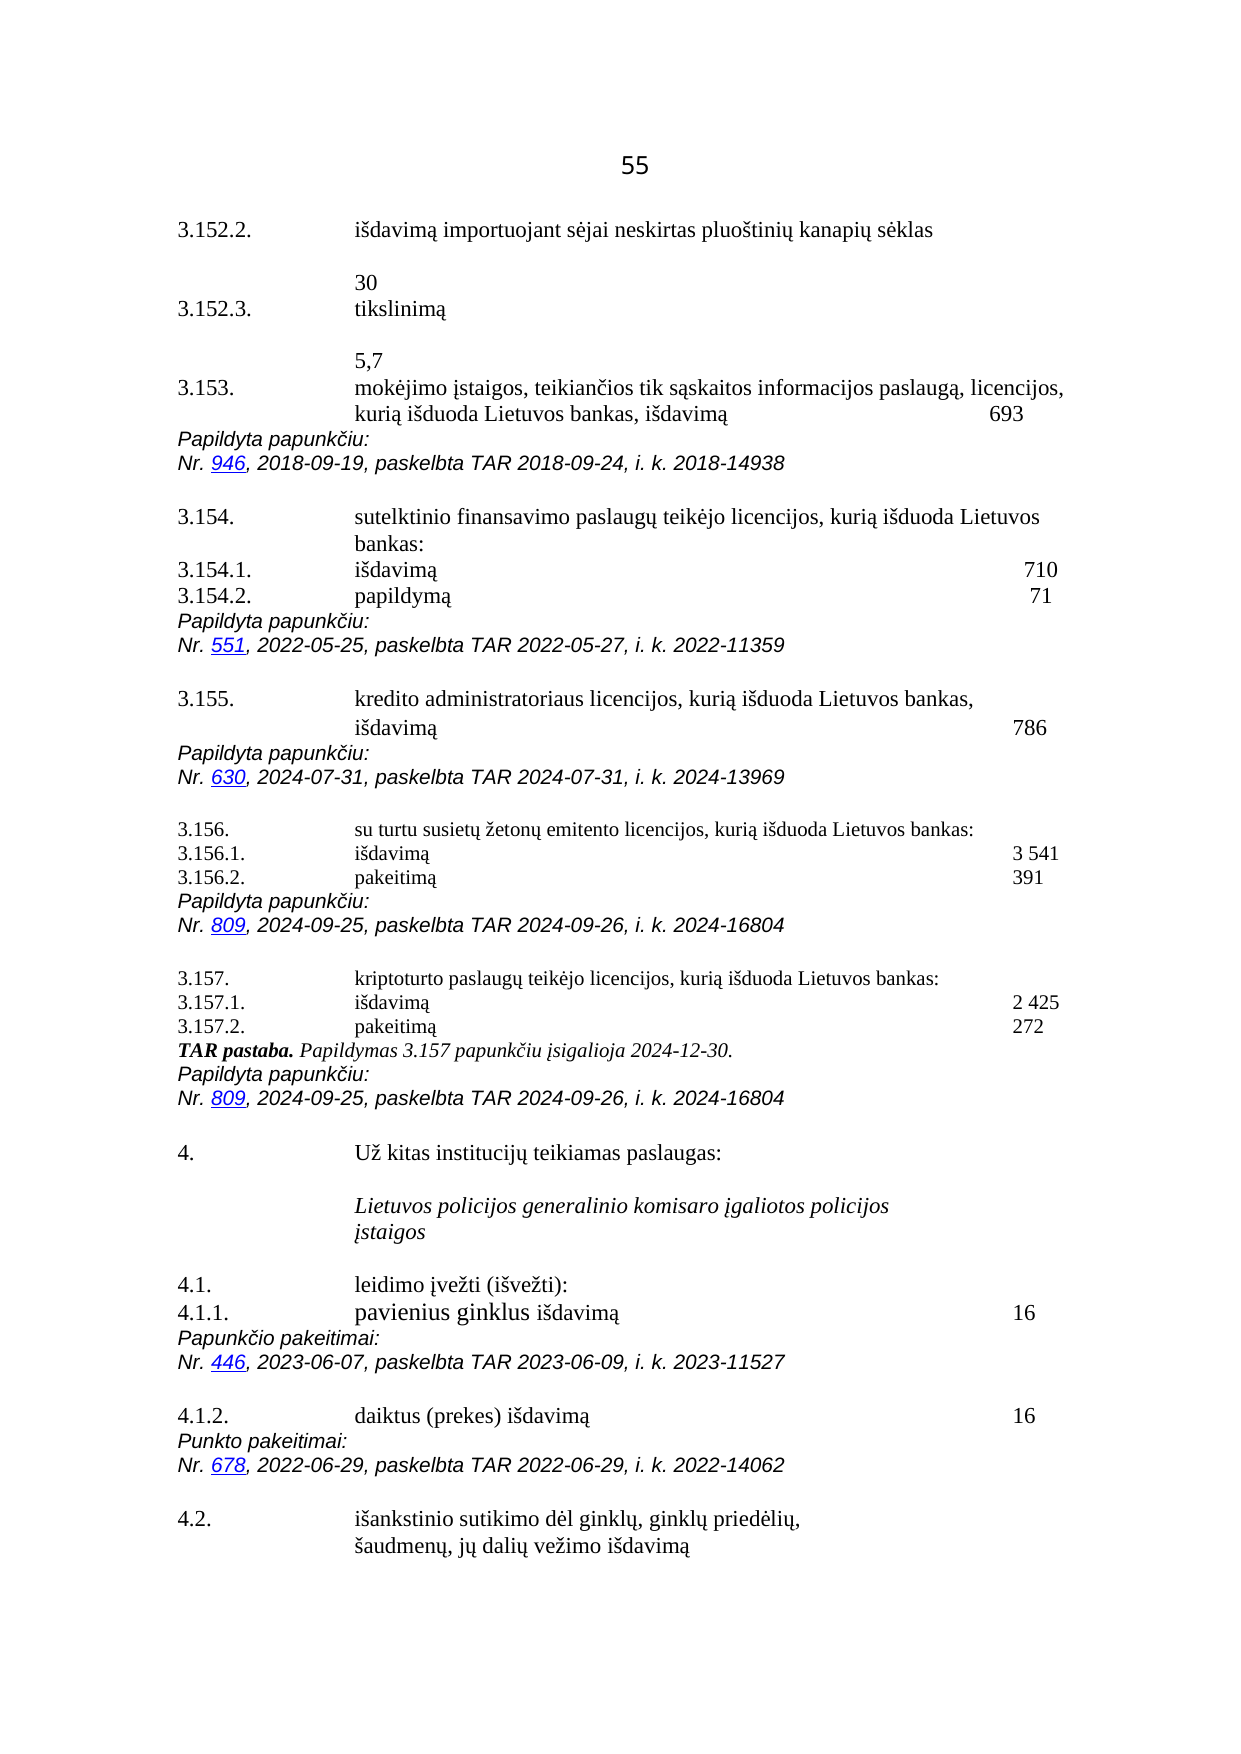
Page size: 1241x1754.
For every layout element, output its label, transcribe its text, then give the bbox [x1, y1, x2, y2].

text Lietuvos policijos generalinio komisaro įgaliotos policijos įstaigos [354, 1192, 945, 1271]
text Nr. 446, 2023-06-07, paskelbta TAR 2023-06-09, i. k. 2023-11527 [177, 1350, 1092, 1374]
text Papunkčio pakeitimai: [177, 1326, 1092, 1350]
text 3.155. kredito administratoriaus licencijos, kurią išduoda Lietuvos bankas, [177, 685, 1092, 712]
text 3.154. sutelktinio finansavimo paslaugų teikėjo licencijos, kurią išduoda Lietuvos bankas: [177, 503, 1092, 556]
text 4. Už kitas institucijų teikiamas paslaugas: [177, 1139, 945, 1192]
text Papildyta papunkčiu: [177, 427, 1092, 451]
text 3.157. kriptoturto paslaugų teikėjo licencijos, kurią išduoda Lietuvos bankas: [177, 966, 1092, 990]
text Nr. 946, 2018-09-19, paskelbta TAR 2018-09-24, i. k. 2018-14938 [177, 451, 1092, 474]
text TAR pastaba. Papildymas 3.157 papunkčiu įsigalioja 2024-12-30. [177, 1038, 1092, 1062]
text 3.154.1. išdavimą 710 [177, 556, 1092, 582]
text 3.156. su turtu susietų žetonų emitento licencijos, kurią išduoda Lietuvos bankas: [177, 817, 1092, 841]
text Papildyta papunkčiu: [177, 609, 1092, 633]
text išdavimą 786 [177, 712, 1092, 741]
text 3.156.2. pakeitimą 391 [177, 865, 1092, 889]
text Nr. 809, 2024-09-25, paskelbta TAR 2024-09-26, i. k. 2024-16804 [177, 913, 1092, 937]
text 3.152.2. išdavimą importuojant sėjai neskirtas pluoštinių kanapių sėklas 30 [177, 216, 945, 295]
text Papildyta papunkčiu: [177, 889, 1092, 913]
text 4.1.2. daiktus (prekes) išdavimą 16 [177, 1402, 1092, 1429]
text 3.154.2. papildymą 71 [177, 582, 1092, 609]
text 3.157.2. pakeitimą 272 [177, 1014, 1092, 1038]
text 3.152.3. tikslinimą 5,7 [177, 295, 945, 374]
text Nr. 551, 2022-05-25, paskelbta TAR 2022-05-27, i. k. 2022-11359 [177, 633, 1092, 657]
text 3.156.1. išdavimą 3 541 [177, 841, 1092, 865]
text Nr. 630, 2024-07-31, paskelbta TAR 2024-07-31, i. k. 2024-13969 [177, 764, 1092, 788]
text Nr. 809, 2024-09-25, paskelbta TAR 2024-09-26, i. k. 2024-16804 [177, 1086, 1092, 1110]
text 3.157.1. išdavimą 2 425 [177, 990, 1092, 1014]
text Papildyta papunkčiu: [177, 741, 1092, 764]
text Papildyta papunkčiu: [177, 1062, 1092, 1086]
text 3.153. mokėjimo įstaigos, teikiančios tik sąskaitos informacijos paslaugą, licencijos, kurią išduoda Lietuvos bankas, išdavimą 693 [177, 374, 1092, 427]
text 4.2. išankstinio sutikimo dėl ginklų, ginklų priedėlių, šaudmenų, jų dalių vežimo išdavimą [177, 1506, 886, 1558]
text 4.1.1. pavienius ginklus išdavimą 16 [177, 1297, 1092, 1326]
text Punkto pakeitimai: [177, 1429, 1092, 1453]
text 4.1. leidimo įvežti (išvežti): [177, 1271, 1092, 1297]
text Nr. 678, 2022-06-29, paskelbta TAR 2022-06-29, i. k. 2022-14062 [177, 1453, 1092, 1477]
